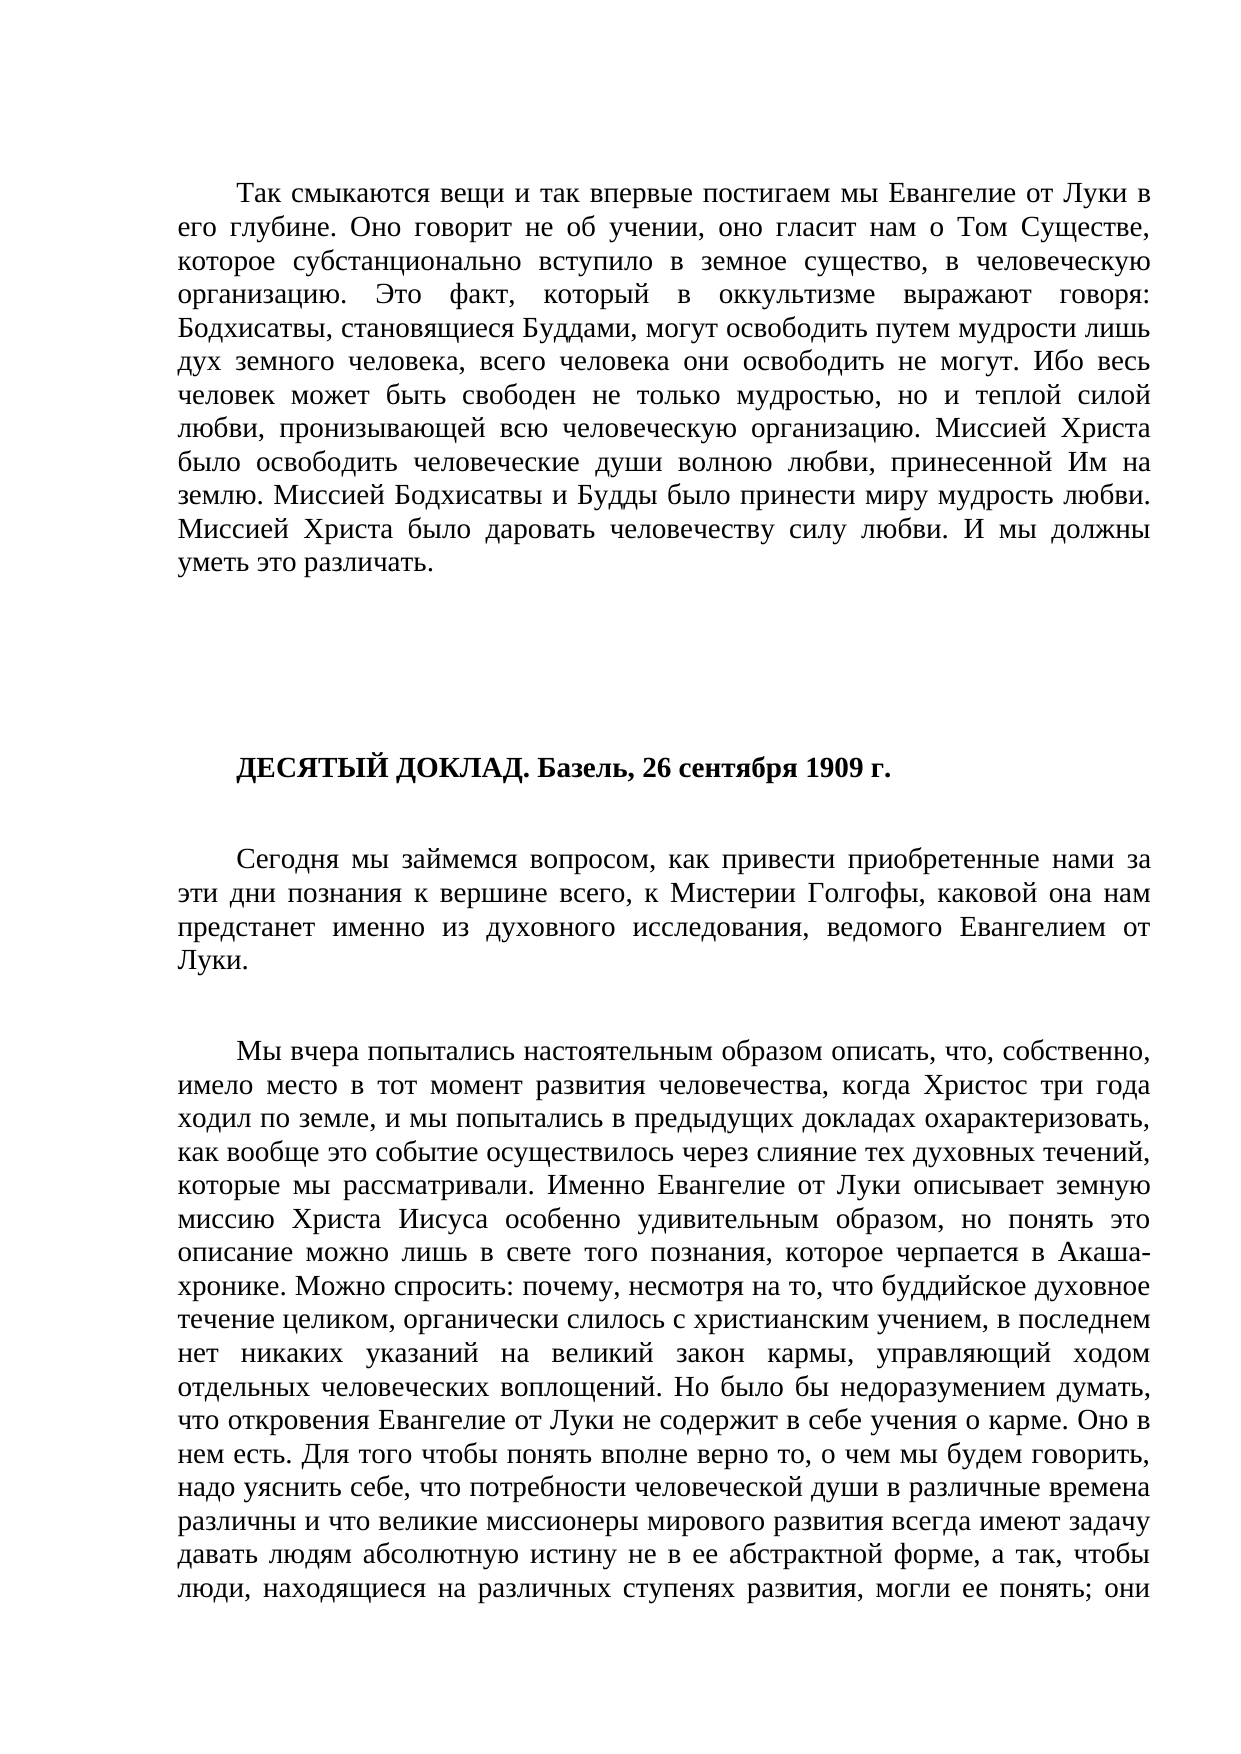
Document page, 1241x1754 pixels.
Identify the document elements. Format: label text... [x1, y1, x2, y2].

text Мы вчера попытались настоятельным образом описать, что, собственно, имело место в тот момент развития человечества, когда Христос три года ходил по земле, и мы попытались в предыдущих докладах охарактеризовать, как вообще это событие осуществилось через слияние тех духовных течений, которые мы рассматривали. Именно Евангелие от Луки описывает земную миссию Христа Иисуса особенно удивительным образом, но понять это описание можно лишь в свете того познания, которое черпается в Акаша-хронике. Можно спросить: почему, несмотря на то, что буддийское духовное течение целиком, органически слилось с христианским учением, в последнем нет никаких указаний на великий закон кармы, управляющий ходом отдельных человеческих воплощений. Но было бы недоразумением думать, что откровения Евангелие от Луки не содержит в себе учения о карме. Оно в нем есть. Для того чтобы понять вполне верно то, о чем мы будем говорить, надо уяснить себе, что потребности человеческой души в различные времена различны и что великие миссионеры мирового развития всегда имеют задачу давать людям абсолютную истину не в ее абстрактной форме, а так, чтобы люди, находящиеся на различных ступенях развития, могли ее понять; они [177, 1033, 1152, 1603]
text Так смыкаются вещи и так впервые постигаем мы Евангелие от Луки в его глубине. Оно говорит не об учении, оно гласит нам о Том Существе, которое субстанционально вступило в земное существо, в человеческую организацию. Это факт, который в оккультизме выражают говоря: Бодхисатвы, становящиеся Буддами, могут освободить путем мудрости лишь дух земного человека, всего человека они освободить не могут. Ибо весь человек может быть свободен не только мудростью, но и теплой силой любви, пронизывающей всю человеческую организацию. Миссией Христа было освободить человеческие души волною любви, принесенной Им на землю. Миссией Бодхисатвы и Будды было принести миру мудрость любви. Миссией Христа было даровать человечеству силу любви. И мы должны уметь это различать. [177, 176, 1152, 578]
text Сегодня мы займемся вопросом, как привести приобретенные нами за эти дни познания к вершине всего, к Мистерии Голгофы, каковой она нам предстанет именно из духовного исследования, ведомого Евангелием от Луки. [177, 842, 1152, 976]
text ДЕСЯТЫЙ ДОКЛАД. Базель, 26 сентября 1909 г. [177, 751, 1152, 784]
